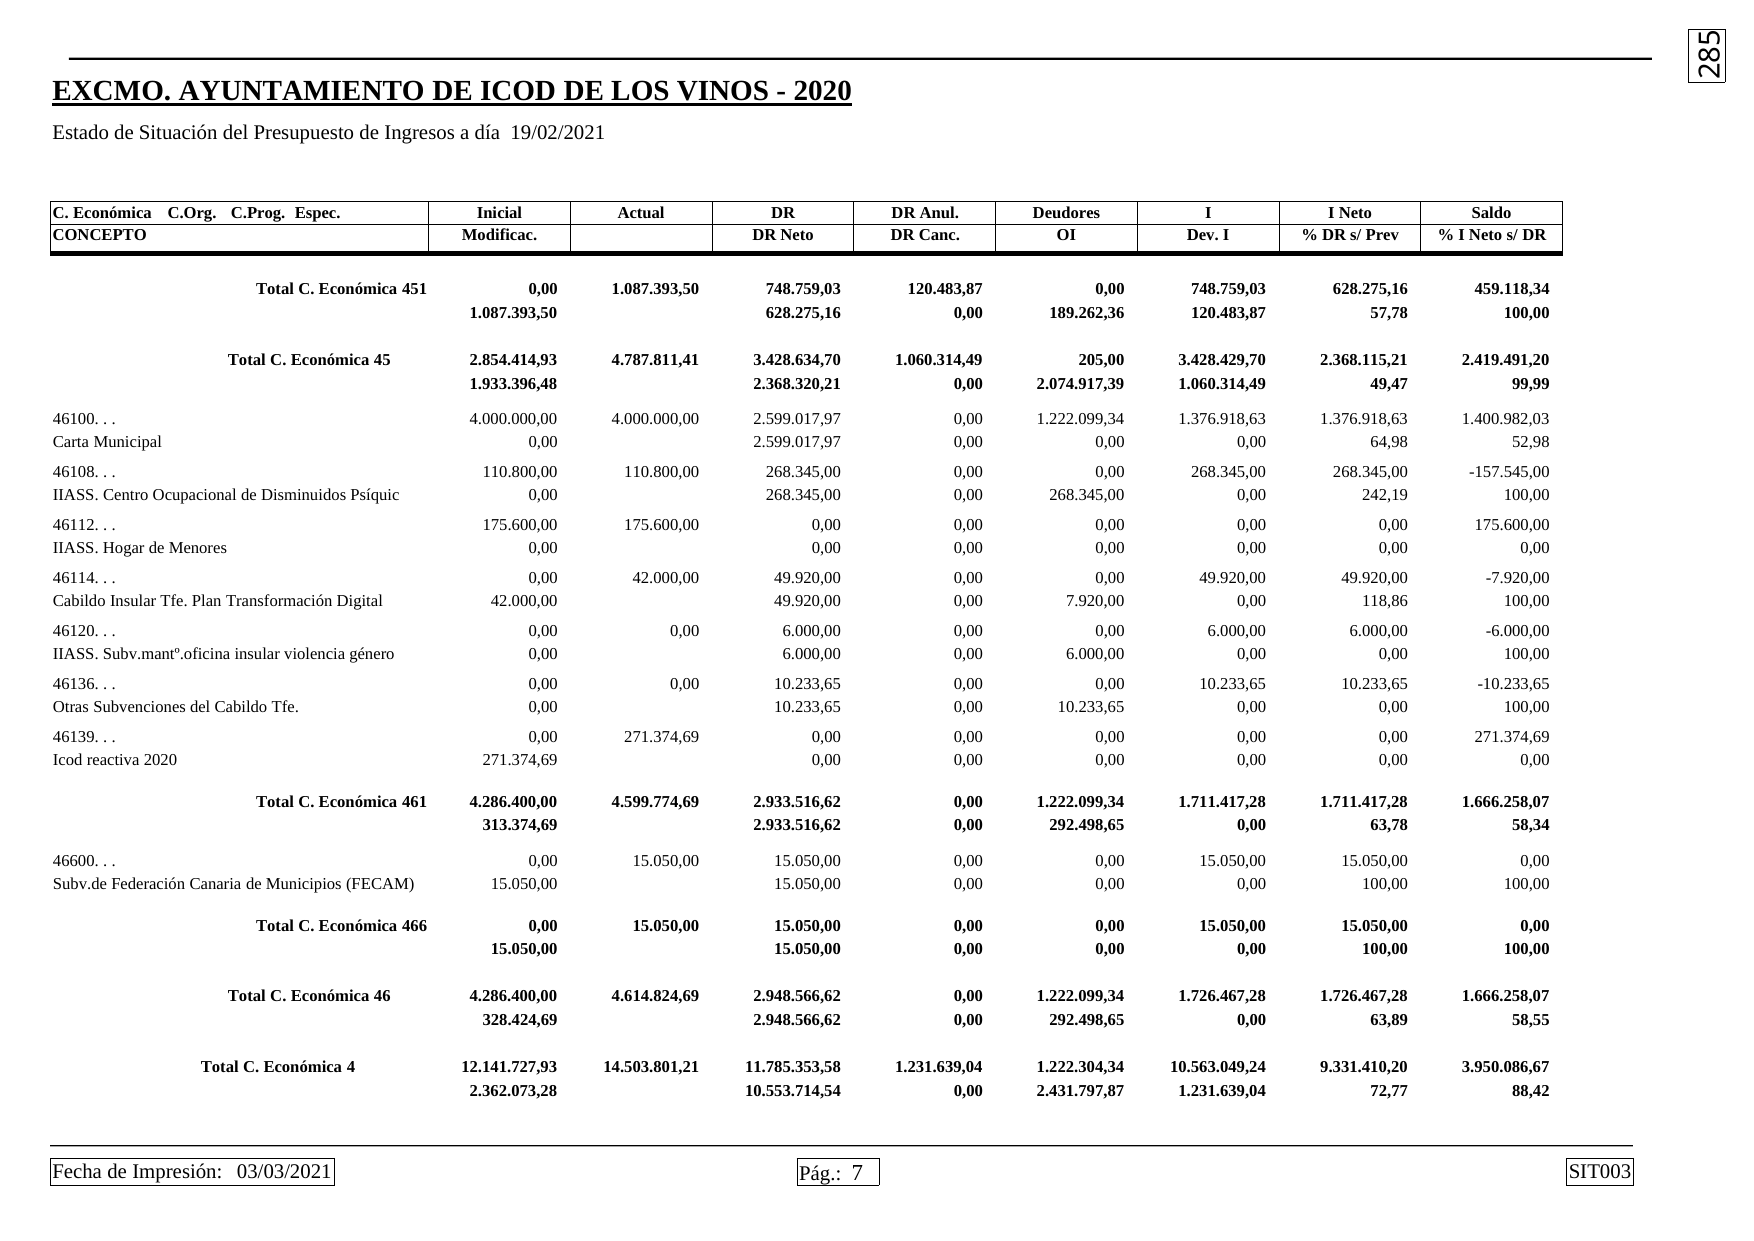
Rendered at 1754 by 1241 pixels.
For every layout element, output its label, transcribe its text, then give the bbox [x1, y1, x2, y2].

table_cell 1.376.918,63 [1291, 401, 1432, 430]
table_cell 46600. . . [48, 843, 443, 872]
table_cell 1.231.639,04 [1145, 1079, 1291, 1105]
table_cell 0,00 [1145, 937, 1291, 972]
table_cell 46120. . . [48, 616, 443, 642]
table_cell 1.222.304,34 [1008, 1043, 1145, 1078]
table_cell 0,00 [720, 536, 866, 563]
table_cell 15.050,00 [443, 937, 579, 972]
table_cell [48, 1079, 443, 1105]
table_header C. Económica C.Org. C.Prog. Espec. [51, 202, 428, 224]
table_cell 15.050,00 [720, 843, 866, 872]
table_cell 1.711.417,28 [1145, 781, 1291, 813]
table_cell 2.431.797,87 [1008, 1079, 1145, 1105]
table_cell 0,00 [1145, 589, 1291, 616]
table_cell 2.933.516,62 [720, 813, 866, 843]
table_cell 100,00 [1433, 483, 1553, 510]
table_cell 49.920,00 [1291, 563, 1432, 589]
table_cell 0,00 [866, 1079, 1008, 1105]
table_cell 4.000.000,00 [443, 401, 579, 430]
table_cell 49.920,00 [1145, 563, 1291, 589]
table_cell 0,00 [866, 616, 1008, 642]
table_cell -6.000,00 [1433, 616, 1553, 642]
table_cell 0,00 [1291, 722, 1432, 748]
table_cell 175.600,00 [443, 510, 579, 536]
table_cell 15.050,00 [720, 905, 866, 937]
table_cell 12.141.727,93 [443, 1043, 579, 1078]
table_header Deudores [996, 202, 1137, 224]
table_cell 46114. . . [48, 563, 443, 589]
table_cell 1.222.099,34 [1008, 781, 1145, 813]
table_cell 0,00 [866, 905, 1008, 937]
table_cell 72,77 [1291, 1079, 1432, 1105]
table_cell 100,00 [1433, 589, 1553, 616]
subtitle EXCMO. AYUNTAMIENTO DE ICOD DE LOS VINOS - 2020 [52, 73, 1704, 107]
table_cell 292.498,65 [1008, 813, 1145, 843]
table_cell 0,00 [1008, 905, 1145, 937]
table_cell 14.503.801,21 [579, 1043, 720, 1078]
table_cell 100,00 [1433, 695, 1553, 722]
table_header 748.759,03 [1145, 275, 1291, 301]
table_cell 2.854.414,93 [443, 336, 579, 372]
table_cell 1.666.258,07 [1433, 973, 1553, 1008]
table_header Actual [571, 202, 712, 224]
table_cell 0,00 [866, 722, 1008, 748]
table_cell 628.275,16 [720, 301, 866, 336]
table_cell [579, 937, 720, 972]
table_header 0,00 [1008, 275, 1145, 301]
table_header I [1138, 202, 1279, 224]
table_cell 4.000.000,00 [579, 401, 720, 430]
table_header 628.275,16 [1291, 275, 1432, 301]
table_cell 57,78 [1291, 301, 1432, 336]
table_header Inicial [429, 202, 570, 224]
table_cell [579, 430, 720, 457]
table_cell 0,00 [866, 973, 1008, 1008]
table_cell 0,00 [1008, 510, 1145, 536]
table_cell 15.050,00 [720, 872, 866, 904]
table_cell 100,00 [1291, 872, 1432, 904]
table_cell 1.060.314,49 [866, 336, 1008, 372]
table_cell 0,00 [443, 483, 579, 510]
table_cell 0,00 [443, 905, 579, 937]
table_cell 120.483,87 [1145, 301, 1291, 336]
table_cell DR Neto [713, 225, 853, 251]
table_cell 0,00 [1145, 510, 1291, 536]
table_cell 0,00 [1008, 616, 1145, 642]
table_cell 0,00 [720, 510, 866, 536]
table_cell 0,00 [866, 589, 1008, 616]
table_cell [579, 872, 720, 904]
table_cell 1.666.258,07 [1433, 781, 1553, 813]
table_cell 1.711.417,28 [1291, 781, 1432, 813]
table_cell Icod reactiva 2020 [48, 748, 443, 781]
table_cell 2.599.017,97 [720, 430, 866, 457]
table_cell 0,00 [1008, 843, 1145, 872]
table_cell 0,00 [1008, 872, 1145, 904]
table_cell 0,00 [1145, 430, 1291, 457]
table_cell 42.000,00 [443, 589, 579, 616]
table_cell 0,00 [443, 616, 579, 642]
table_cell 0,00 [1145, 1008, 1291, 1043]
table_cell -10.233,65 [1433, 669, 1553, 695]
table_cell 0,00 [1145, 722, 1291, 748]
table_cell 15.050,00 [1291, 905, 1432, 937]
table_cell [579, 1008, 720, 1043]
table_cell [579, 1079, 720, 1105]
table_cell 11.785.353,58 [720, 1043, 866, 1078]
table_cell 2.368.115,21 [1291, 336, 1432, 372]
text 285 [1689, 31, 1724, 82]
table_cell DR Canc. [854, 225, 995, 251]
text Estado de Situación del Presupuesto de Ingresos a día 19/02/2021 [52, 120, 1704, 144]
table_cell 0,00 [579, 669, 720, 695]
table_cell 0,00 [866, 748, 1008, 781]
table_cell 0,00 [1145, 813, 1291, 843]
table_cell 268.345,00 [1008, 483, 1145, 510]
table_cell 0,00 [866, 781, 1008, 813]
table_cell 0,00 [866, 937, 1008, 972]
table_cell 0,00 [1008, 722, 1145, 748]
table_cell 52,98 [1433, 430, 1553, 457]
table_cell 2.948.566,62 [720, 1008, 866, 1043]
table_header DR Anul. [854, 202, 995, 224]
table_cell 63,78 [1291, 813, 1432, 843]
table_cell 0,00 [1291, 695, 1432, 722]
table_cell 88,42 [1433, 1079, 1553, 1105]
table_header 748.759,03 [720, 275, 866, 301]
table_cell [579, 748, 720, 781]
table_cell % DR s/ Prev [1280, 225, 1420, 251]
table_cell 2.599.017,97 [720, 401, 866, 430]
table_cell IIASS. Centro Ocupacional de Disminuidos Psíquic [48, 483, 443, 510]
table_cell 1.726.467,28 [1145, 973, 1291, 1008]
table_cell 2.362.073,28 [443, 1079, 579, 1105]
table_cell 268.345,00 [720, 457, 866, 483]
table_cell 100,00 [1433, 642, 1553, 669]
table_cell % I Neto s/ DR [1421, 225, 1562, 251]
table_cell 99,99 [1433, 372, 1553, 401]
table_cell [579, 695, 720, 722]
table_cell 100,00 [1433, 937, 1553, 972]
table_cell [48, 301, 443, 336]
table_cell 1.933.396,48 [443, 372, 579, 401]
table_cell [579, 483, 720, 510]
table_cell [579, 372, 720, 401]
table_cell 100,00 [1291, 937, 1432, 972]
table_cell [48, 1008, 443, 1043]
table_cell 6.000,00 [720, 616, 866, 642]
table_cell 0,00 [720, 748, 866, 781]
table_cell 0,00 [866, 510, 1008, 536]
table_cell 268.345,00 [1291, 457, 1432, 483]
table_cell Total C. Económica 466 [48, 905, 443, 937]
table_cell 268.345,00 [1145, 457, 1291, 483]
table_cell 292.498,65 [1008, 1008, 1145, 1043]
table_cell 0,00 [1433, 748, 1553, 781]
table_cell 49,47 [1291, 372, 1432, 401]
table_cell 0,00 [1291, 748, 1432, 781]
table_cell 0,00 [1008, 430, 1145, 457]
table_cell 0,00 [866, 483, 1008, 510]
table_cell 4.286.400,00 [443, 781, 579, 813]
table_cell 6.000,00 [720, 642, 866, 669]
table_cell 0,00 [579, 616, 720, 642]
table_cell 1.376.918,63 [1145, 401, 1291, 430]
table_cell 0,00 [1145, 695, 1291, 722]
table_cell 2.948.566,62 [720, 973, 866, 1008]
table_cell 0,00 [1145, 748, 1291, 781]
table_cell 15.050,00 [443, 872, 579, 904]
table_cell 0,00 [1008, 748, 1145, 781]
table_cell 10.233,65 [1145, 669, 1291, 695]
table_cell IIASS. Subv.mantº.oficina insular violencia género [48, 642, 443, 669]
table_cell 0,00 [443, 536, 579, 563]
table_cell 205,00 [1008, 336, 1145, 372]
table_cell Subv.de Federación Canaria de Municipios (FECAM) [48, 872, 443, 904]
table_cell 15.050,00 [1145, 905, 1291, 937]
table_cell 0,00 [866, 372, 1008, 401]
table_cell 49.920,00 [720, 563, 866, 589]
table_cell [579, 536, 720, 563]
table_cell 10.233,65 [1291, 669, 1432, 695]
table_header 0,00 [443, 275, 579, 301]
table_cell 0,00 [1145, 872, 1291, 904]
table_cell 1.400.982,03 [1433, 401, 1553, 430]
table_cell 46136. . . [48, 669, 443, 695]
table_cell 0,00 [443, 563, 579, 589]
table_cell Total C. Económica 46 [48, 973, 443, 1008]
table_cell 242,19 [1291, 483, 1432, 510]
table_cell Dev. I [1138, 225, 1279, 251]
table_cell 0,00 [1433, 905, 1553, 937]
table_cell 15.050,00 [579, 843, 720, 872]
table_cell 1.231.639,04 [866, 1043, 1008, 1078]
table_cell 10.233,65 [720, 669, 866, 695]
table_cell 175.600,00 [579, 510, 720, 536]
table_cell 1.222.099,34 [1008, 973, 1145, 1008]
table_cell 0,00 [1145, 642, 1291, 669]
table_header 1.087.393,50 [579, 275, 720, 301]
table_cell 3.428.634,70 [720, 336, 866, 372]
table_cell 0,00 [1433, 536, 1553, 563]
table_cell 1.087.393,50 [443, 301, 579, 336]
table_cell 0,00 [443, 669, 579, 695]
table_cell 0,00 [866, 457, 1008, 483]
table_cell Total C. Económica 4 [48, 1043, 443, 1078]
table_cell 0,00 [1008, 563, 1145, 589]
table_cell Carta Municipal [48, 430, 443, 457]
table_cell 9.331.410,20 [1291, 1043, 1432, 1078]
table_cell [48, 937, 443, 972]
table_cell 0,00 [866, 669, 1008, 695]
table_cell 15.050,00 [1291, 843, 1432, 872]
table_cell 271.374,69 [579, 722, 720, 748]
table_cell 0,00 [1291, 536, 1432, 563]
table_cell 328.424,69 [443, 1008, 579, 1043]
table_cell [579, 642, 720, 669]
table_cell 0,00 [1008, 536, 1145, 563]
table_cell 2.419.491,20 [1433, 336, 1553, 372]
table_cell 0,00 [866, 872, 1008, 904]
table_cell 10.233,65 [1008, 695, 1145, 722]
table_cell 110.800,00 [443, 457, 579, 483]
table_cell 4.614.824,69 [579, 973, 720, 1008]
table_cell -7.920,00 [1433, 563, 1553, 589]
table_cell 3.950.086,67 [1433, 1043, 1553, 1078]
table_cell Total C. Económica 461 [48, 781, 443, 813]
table_cell 0,00 [1008, 669, 1145, 695]
table_cell 0,00 [866, 301, 1008, 336]
table_cell [48, 813, 443, 843]
table_cell 0,00 [720, 722, 866, 748]
table_cell 0,00 [443, 430, 579, 457]
table_header I Neto [1280, 202, 1420, 224]
table_cell 0,00 [866, 1008, 1008, 1043]
table_cell [579, 813, 720, 843]
table_cell CONCEPTO [51, 225, 428, 251]
table_cell 0,00 [866, 401, 1008, 430]
table_cell 2.368.320,21 [720, 372, 866, 401]
table_cell 189.262,36 [1008, 301, 1145, 336]
table_cell 100,00 [1433, 872, 1553, 904]
table_cell [48, 372, 443, 401]
table_cell 268.345,00 [720, 483, 866, 510]
table_cell 0,00 [866, 563, 1008, 589]
table_cell 15.050,00 [720, 937, 866, 972]
table_header DR [713, 202, 853, 224]
table_cell 10.563.049,24 [1145, 1043, 1291, 1078]
table_cell 3.428.429,70 [1145, 336, 1291, 372]
table_cell 1.060.314,49 [1145, 372, 1291, 401]
table_cell 46108. . . [48, 457, 443, 483]
table_cell [579, 301, 720, 336]
table_cell 42.000,00 [579, 563, 720, 589]
table_cell 6.000,00 [1291, 616, 1432, 642]
table_cell 0,00 [1291, 642, 1432, 669]
table_cell 2.074.917,39 [1008, 372, 1145, 401]
table_cell 0,00 [1291, 510, 1432, 536]
table_cell 15.050,00 [579, 905, 720, 937]
table_cell 0,00 [1008, 457, 1145, 483]
table_cell [571, 225, 712, 251]
table_cell 0,00 [443, 722, 579, 748]
table_header 120.483,87 [866, 275, 1008, 301]
table_cell 64,98 [1291, 430, 1432, 457]
table_cell 0,00 [443, 843, 579, 872]
table_cell 63,89 [1291, 1008, 1432, 1043]
table_cell 46112. . . [48, 510, 443, 536]
table_cell 0,00 [1433, 843, 1553, 872]
table_cell 4.286.400,00 [443, 973, 579, 1008]
table_cell 15.050,00 [1145, 843, 1291, 872]
table_cell 0,00 [1145, 483, 1291, 510]
table_cell 4.787.811,41 [579, 336, 720, 372]
table_cell Otras Subvenciones del Cabildo Tfe. [48, 695, 443, 722]
table_cell [579, 589, 720, 616]
table_cell 46139. . . [48, 722, 443, 748]
table_cell 118,86 [1291, 589, 1432, 616]
table_cell 0,00 [1145, 536, 1291, 563]
table_cell 175.600,00 [1433, 510, 1553, 536]
table_cell 271.374,69 [443, 748, 579, 781]
table_cell 58,55 [1433, 1008, 1553, 1043]
table_cell 0,00 [866, 695, 1008, 722]
table_cell IIASS. Hogar de Menores [48, 536, 443, 563]
table_cell 46100. . . [48, 401, 443, 430]
table_cell 0,00 [1008, 937, 1145, 972]
table_cell 49.920,00 [720, 589, 866, 616]
table_header 459.118,34 [1433, 275, 1553, 301]
table_cell Total C. Económica 45 [48, 336, 443, 372]
table_cell 7.920,00 [1008, 589, 1145, 616]
table_cell 4.599.774,69 [579, 781, 720, 813]
table_cell 6.000,00 [1145, 616, 1291, 642]
table_cell 100,00 [1433, 301, 1553, 336]
table_cell 271.374,69 [1433, 722, 1553, 748]
table_cell Cabildo Insular Tfe. Plan Transformación Digital [48, 589, 443, 616]
table_cell 0,00 [866, 843, 1008, 872]
table_cell OI [996, 225, 1137, 251]
table_cell 110.800,00 [579, 457, 720, 483]
table_cell 58,34 [1433, 813, 1553, 843]
table_cell 10.553.714,54 [720, 1079, 866, 1105]
table_cell -157.545,00 [1433, 457, 1553, 483]
table_header Total C. Económica 451 [48, 275, 443, 301]
table_cell 0,00 [866, 813, 1008, 843]
table_cell 2.933.516,62 [720, 781, 866, 813]
table_cell 0,00 [866, 536, 1008, 563]
table_cell 1.726.467,28 [1291, 973, 1432, 1008]
table_cell 0,00 [866, 642, 1008, 669]
table_cell Modificac. [429, 225, 570, 251]
table_cell 0,00 [866, 430, 1008, 457]
table_cell 6.000,00 [1008, 642, 1145, 669]
table_cell 313.374,69 [443, 813, 579, 843]
table_cell 10.233,65 [720, 695, 866, 722]
table_cell 1.222.099,34 [1008, 401, 1145, 430]
table_header Saldo [1421, 202, 1562, 224]
table_cell 0,00 [443, 642, 579, 669]
table_cell 0,00 [443, 695, 579, 722]
